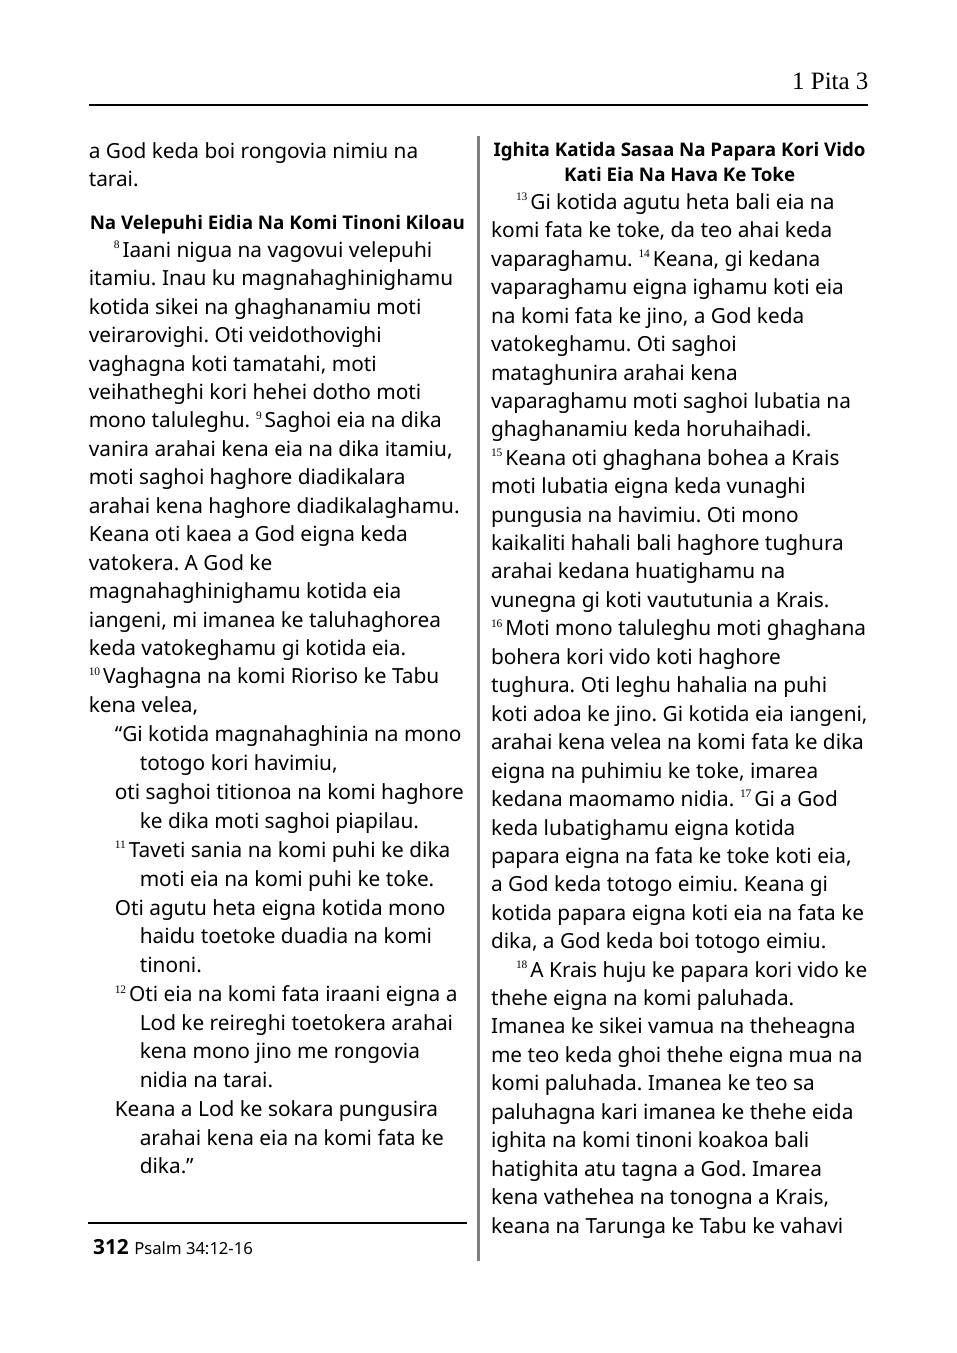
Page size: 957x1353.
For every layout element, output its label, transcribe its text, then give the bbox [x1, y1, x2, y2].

text 11 Taveti sania na komi puhi ke dika moti eia na komi puhi ke toke. [115, 834, 465, 892]
text Na Velepuhi Eidia Na Komi Tinoni Kiloau [88, 209, 466, 235]
text 13 Gi kotida agutu heta bali eia na komi fata ke toke, da teo ahai keda vaparaghamu. 14 Keana, gi kedana vaparaghamu eigna ighamu koti eia na komi fata ke jino, a God keda vatokeghamu. Oti saghoi mataghunira arahai kena vaparaghamu moti saghoi lubatia na ghaghanamiu keda horuhaihadi. 15 Keana oti ghaghana bohea a Krais moti lubatia eigna keda vunaghi pungusia na havimiu. Oti mono kaikaliti hahali bali haghore tughura arahai kedana huatighamu na vunegna gi koti vaututunia a Krais. 16 Moti mono taluleghu moti ghaghana bohera kori vido koti haghore tughura. Oti leghu hahalia na puhi koti adoa ke jino. Gi kotida eia iangeni, arahai kena velea na komi fata ke dika eigna na puhimiu ke toke, imarea kedana maomamo nidia. 17 Gi a God keda lubatighamu eigna kotida papara eigna na fata ke toke koti eia, a God keda totogo eimiu. Keana gi kotida papara eigna koti eia na fata ke dika, a God keda boi totogo eimiu. [491, 187, 868, 955]
text 12 Oti eia na komi fata iraani eigna a Lod ke reireghi toetokera arahai kena mono jino me rongovia nidia na tarai. [115, 978, 465, 1093]
text a God keda boi rongovia nimiu na tarai. [88, 136, 466, 193]
text 18 A Krais huju ke papara kori vido ke thehe eigna na komi paluhada. Imanea ke sikei vamua na theheagna me teo keda ghoi thehe eigna mua na komi paluhada. Imanea ke teo sa paluhagna kari imanea ke thehe eida ighita na komi tinoni koakoa bali hatighita atu tagna a God. Imarea kena vathehea na tonogna a Krais, keana na Tarunga ke Tabu ke vahavi [491, 955, 868, 1239]
text oti saghoi titionoa na komi haghore ke dika moti saghoi piapilau. [115, 776, 465, 834]
text Oti agutu heta eigna kotida mono haidu toetoke duadia na komi tinoni. [115, 892, 465, 978]
text 312 Psalm 34:12-16 [88, 1232, 466, 1260]
text “Gi kotida magnahaghinia na mono totogo kori havimiu, [115, 720, 465, 776]
text Keana a Lod ke sokara pungusira arahai kena eia na komi fata ke dika.” [115, 1093, 465, 1180]
text 8 Iaani nigua na vagovui velepuhi itamiu. Inau ku magnahaghinighamu kotida sikei na ghaghanamiu moti veirarovighi. Oti veidothovighi vaghagna koti tamatahi, moti veihatheghi kori hehei dotho moti mono taluleghu. 9 Saghoi eia na dika vanira arahai kena eia na dika itamiu, moti saghoi haghore diadikalara arahai kena haghore diadikalaghamu. Keana oti kaea a God eigna keda vatokera. A God ke magnahaghinighamu kotida eia iangeni, mi imanea ke taluhaghorea keda vatokeghamu gi kotida eia. 10 Vaghagna na komi Rioriso ke Tabu kena velea, [88, 235, 466, 718]
text Ighita Katida Sasaa Na Papara Kori Vido Kati Eia Na Hava Ke Toke [491, 136, 868, 187]
